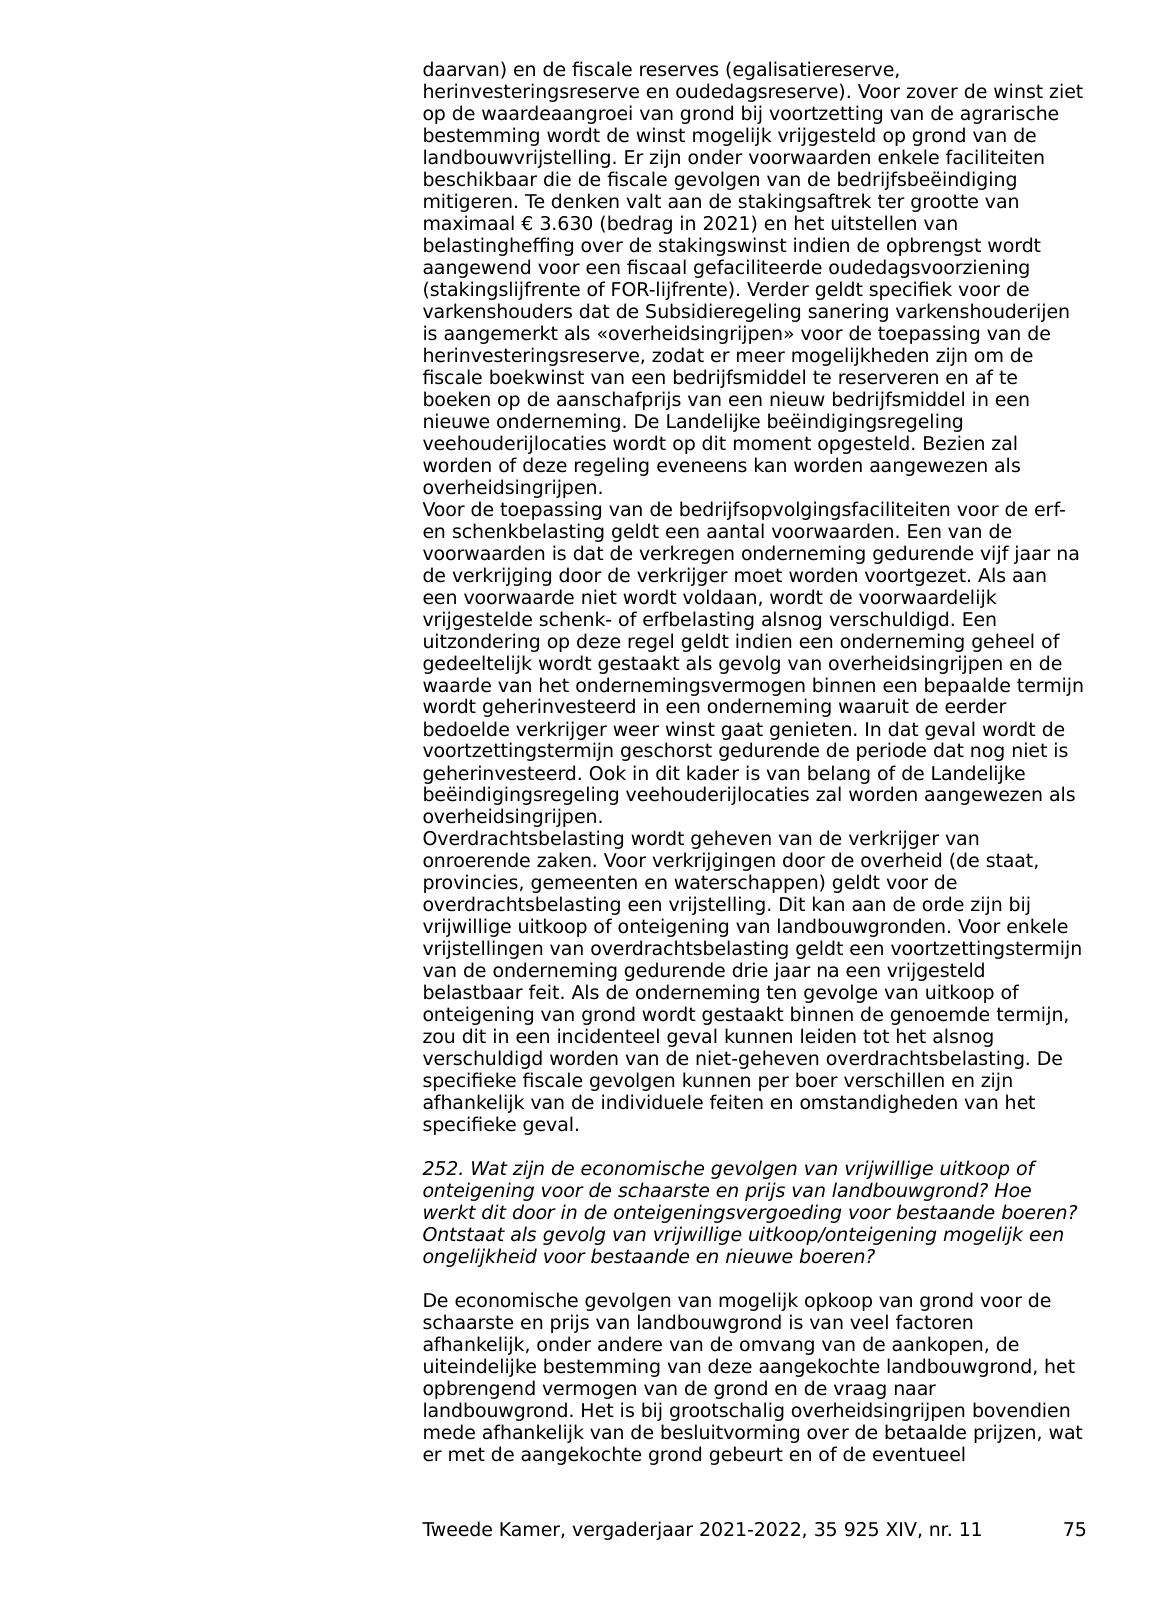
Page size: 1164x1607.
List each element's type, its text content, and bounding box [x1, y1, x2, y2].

text Overdrachtsbelasting wordt geheven van de verkrijger van onroerende zaken. Voor verkrijgingen door de overheid (de staat, provincies, gemeenten en waterschappen) geldt voor de overdrachtsbelasting een vrijstelling. Dit kan aan de orde zijn bij vrijwillige uitkoop of onteigening van landbouwgronden. Voor enkele vrijstellingen van overdrachtsbelasting geldt een voortzettingstermijn van de onderneming gedurende drie jaar na een vrijgesteld belastbaar feit. Als de onderneming ten gevolge van uitkoop of onteigening van grond wordt gestaakt binnen de genoemde termijn, zou dit in een incidenteel geval kunnen leiden tot het alsnog verschuldigd worden van de niet-geheven overdrachtsbelasting. De specifieke fiscale gevolgen kunnen per boer verschillen en zijn afhankelijk van de individuele feiten en omstandigheden van het specifieke geval. [422, 828, 1087, 1136]
text 252. Wat zijn de economische gevolgen van vrijwillige uitkoop of onteigening voor de schaarste en prijs van landbouwgrond? Hoe werkt dit door in de onteigeningsvergoeding voor bestaande boeren? Ontstaat als gevolg van vrijwillige uitkoop/onteigening mogelijk een ongelijkheid voor bestaande en nieuwe boeren? [422, 1158, 1087, 1268]
text Voor de toepassing van de bedrijfsopvolgingsfaciliteiten voor de erf- en schenkbelasting geldt een aantal voorwaarden. Een van de voorwaarden is dat de verkregen onderneming gedurende vijf jaar na de verkrijging door de verkrijger moet worden voortgezet. Als aan een voorwaarde niet wordt voldaan, wordt de voorwaardelijk vrijgestelde schenk- of erfbelasting alsnog verschuldigd. Een uitzondering op deze regel geldt indien een onderneming geheel of gedeeltelijk wordt gestaakt als gevolg van overheidsingrijpen en de waarde van het ondernemingsvermogen binnen een bepaalde termijn wordt geherinvesteerd in een onderneming waaruit de eerder bedoelde verkrijger weer winst gaat genieten. In dat geval wordt de voortzettingstermijn geschorst gedurende de periode dat nog niet is geherinvesteerd. Ook in dit kader is van belang of de Landelijke beëindigingsregeling veehouderijlocaties zal worden aangewezen als overheidsingrijpen. [422, 499, 1087, 828]
text De economische gevolgen van mogelijk opkoop van grond voor de schaarste en prijs van landbouwgrond is van veel factoren afhankelijk, onder andere van de omvang van de aankopen, de uiteindelijke bestemming van deze aangekochte landbouwgrond, het opbrengend vermogen van de grond en de vraag naar landbouwgrond. Het is bij grootschalig overheidsingrijpen bovendien mede afhankelijk van de besluitvorming over de betaalde prijzen, wat er met de aangekochte grond gebeurt en of de eventueel [422, 1290, 1087, 1466]
text daarvan) en de fiscale reserves (egalisatiereserve, herinvesteringsreserve en oudedagsreserve). Voor zover de winst ziet op de waardeaangroei van grond bij voortzetting van de agrarische bestemming wordt de winst mogelijk vrijgesteld op grond van de landbouwvrijstelling. Er zijn onder voorwaarden enkele faciliteiten beschikbaar die de fiscale gevolgen van de bedrijfsbeëindiging mitigeren. Te denken valt aan de stakingsaftrek ter grootte van maximaal € 3.630 (bedrag in 2021) en het uitstellen van belastingheffing over de stakingswinst indien de opbrengst wordt aangewend voor een fiscaal gefaciliteerde oudedagsvoorziening (stakingslijfrente of FOR-lijfrente). Verder geldt specifiek voor de varkenshouders dat de Subsidieregeling sanering varkenshouderijen is aangemerkt als «overheidsingrijpen» voor de toepassing van de herinvesteringsreserve, zodat er meer mogelijkheden zijn om de fiscale boekwinst van een bedrijfsmiddel te reserveren en af te boeken op de aanschafprijs van een nieuw bedrijfsmiddel in een nieuwe onderneming. De Landelijke beëindigingsregeling veehouderijlocaties wordt op dit moment opgesteld. Bezien zal worden of deze regeling eveneens kan worden aangewezen als overheidsingrijpen. [422, 59, 1087, 499]
